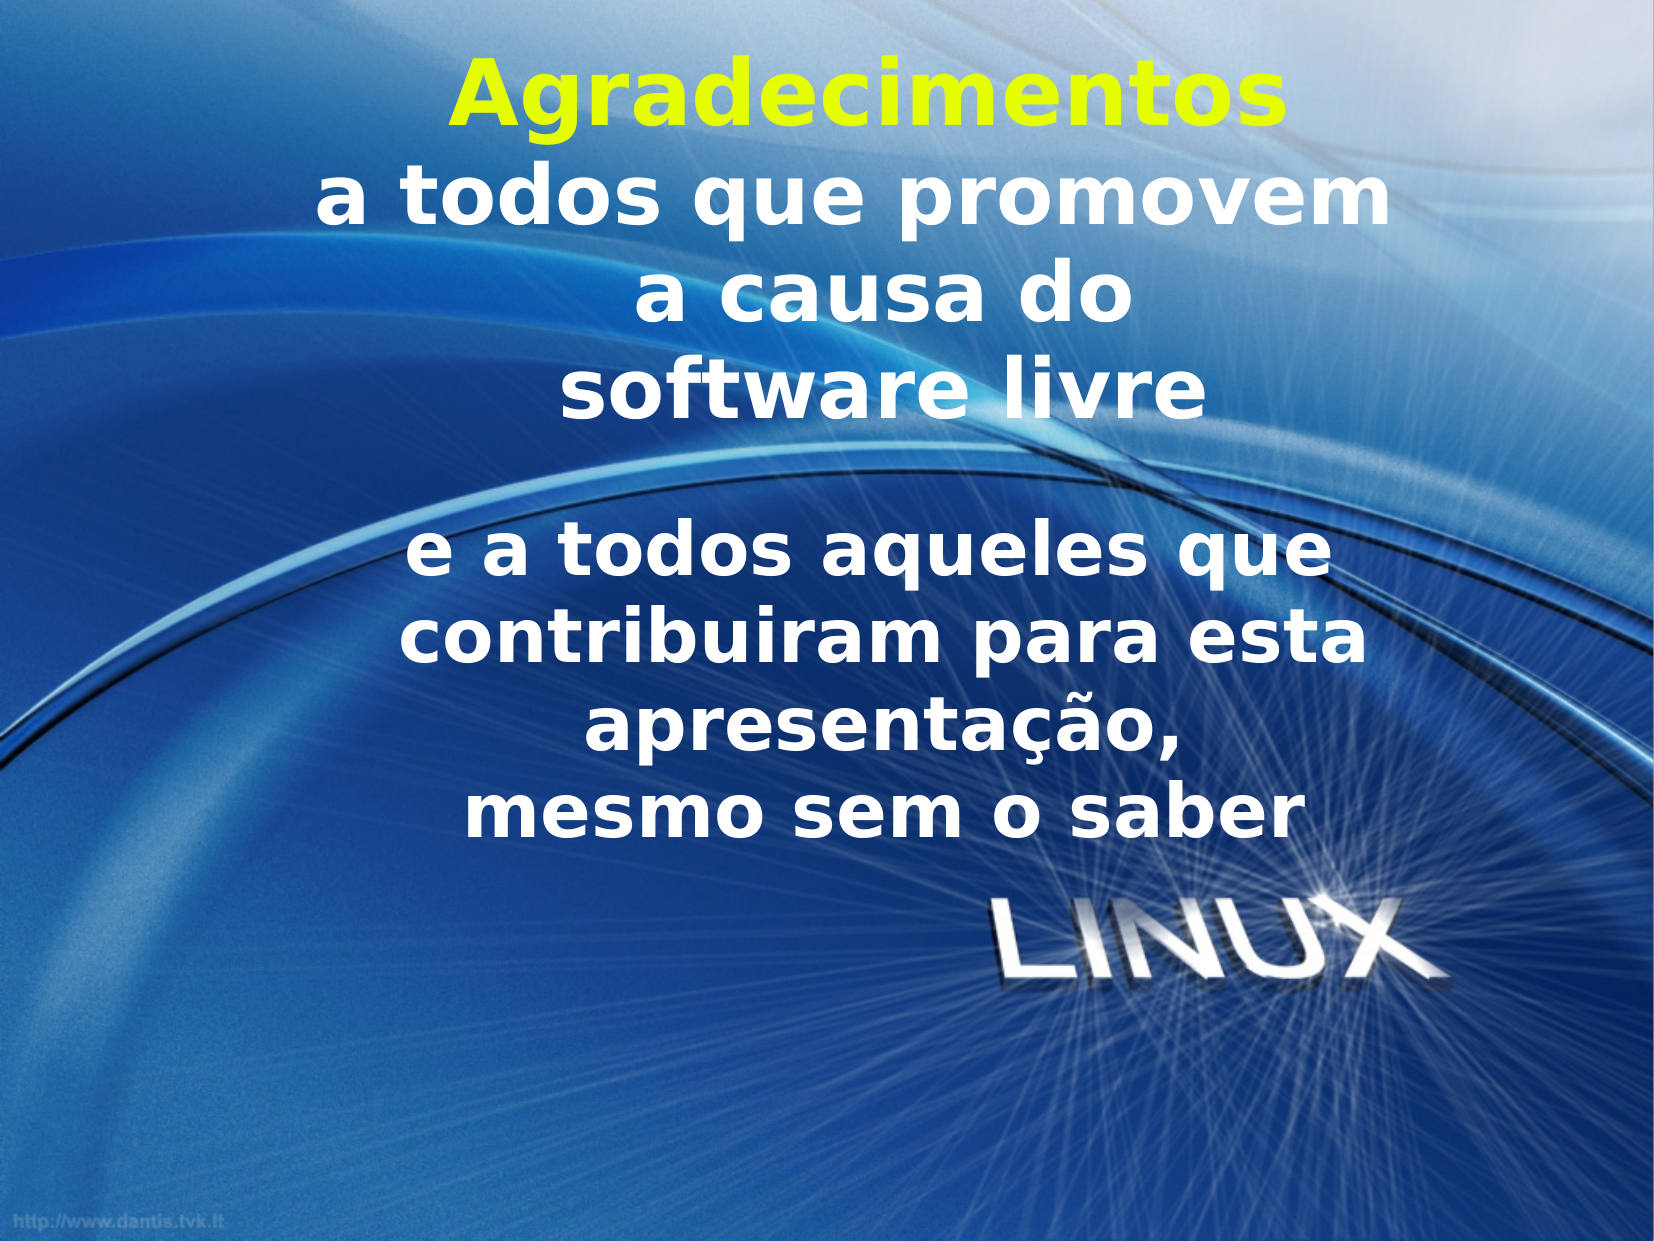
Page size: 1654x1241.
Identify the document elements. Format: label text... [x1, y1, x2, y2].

picture [0, 0, 1654, 1241]
text_box Agradecimentos a todos que promovem a causa do software livre e a todos aqueles que contribuiram para esta apresentação, mesmo sem o saber [41, 40, 1623, 957]
